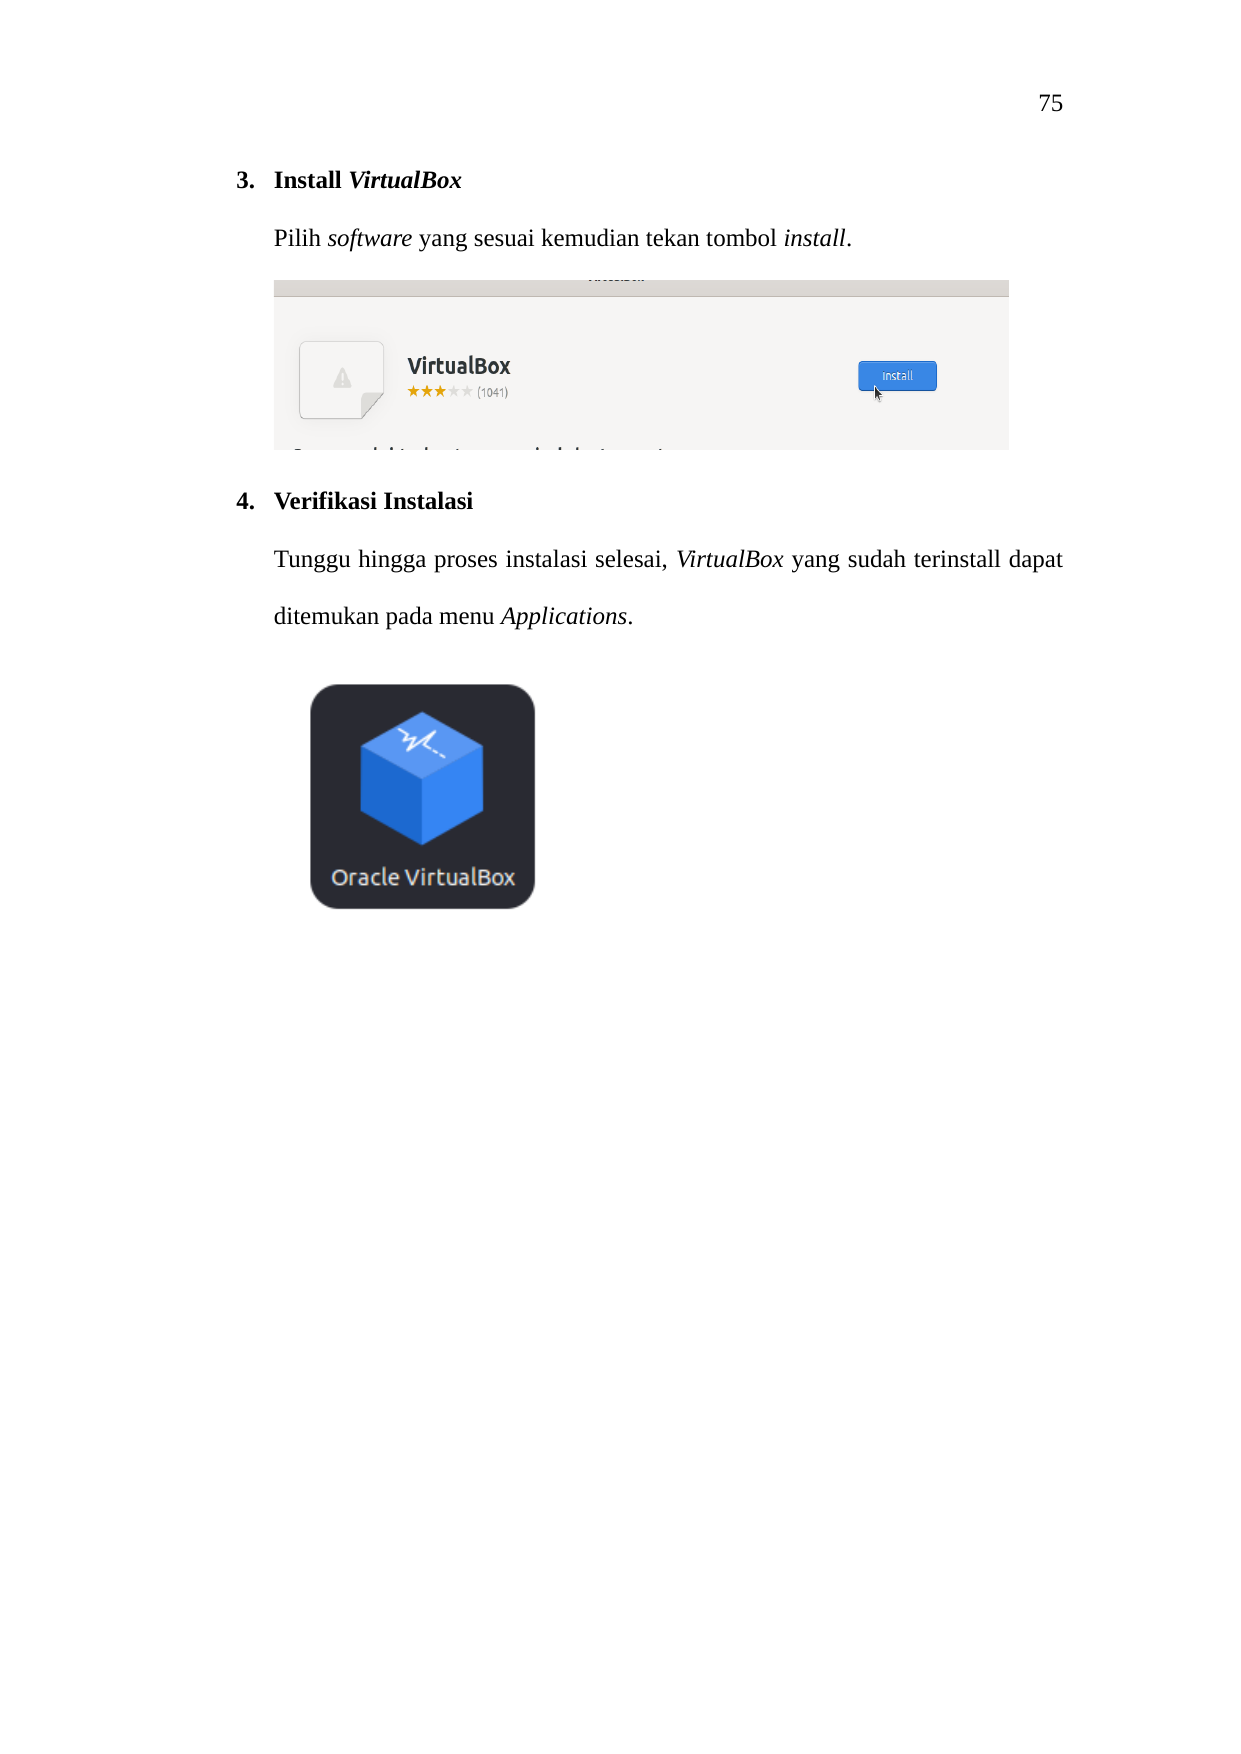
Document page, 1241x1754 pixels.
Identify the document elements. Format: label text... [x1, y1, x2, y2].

list Tunggu hingga proses instalasi selesai, VirtualBox yang sudah terinstall dapat ditemukan pada menu Applications. [236, 544, 1063, 630]
list Pilih software yang sesuai kemudian tekan tombol install. [236, 223, 1063, 252]
list Install VirtualBox [236, 165, 1063, 194]
picture [273, 658, 576, 928]
picture [273, 280, 1009, 294]
list Verifikasi Instalasi [236, 486, 1063, 515]
